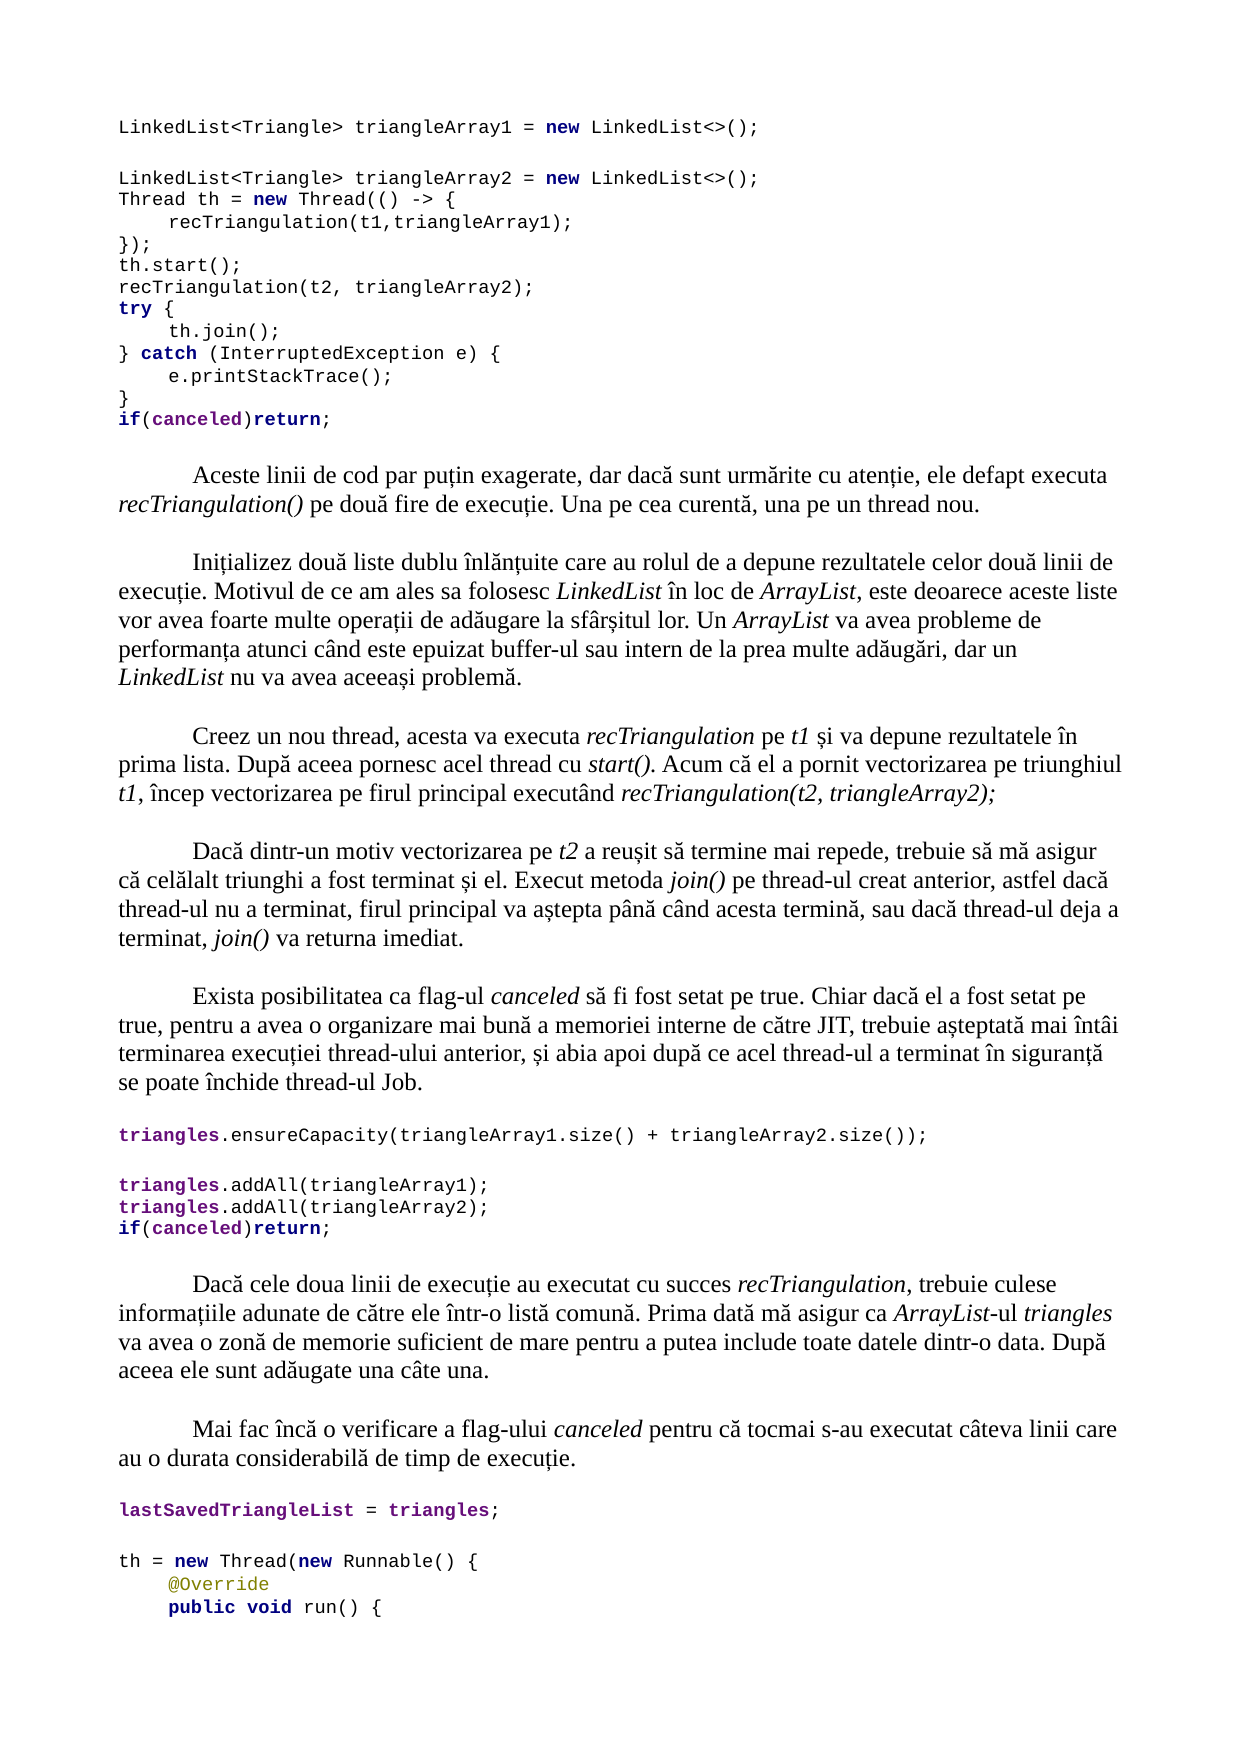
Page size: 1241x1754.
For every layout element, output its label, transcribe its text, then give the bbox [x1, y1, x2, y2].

text th = new Thread(new Runnable() { [118, 1552, 1122, 1573]
text Thread th = new Thread(() -> { [118, 190, 1122, 211]
text Creez un nou thread, acesta va executa recTriangulation pe t1 și va depune rezultatele în prima lista. După aceea pornesc acel thread cu start(). Acum că el a pornit vectorizarea pe triunghiul t1, încep vectorizarea pe firul principal executând recTriangulation(t2, triangleArray2); [118, 721, 1122, 807]
text th.join(); [118, 320, 1122, 344]
text Inițializez două liste dublu înlănțuite care au rolul de a depune rezultatele celor două linii de execuție. Motivul de ce am ales sa folosesc LinkedList în loc de ArrayList, este deoarece aceste liste vor avea foarte multe operații de adăugare la sfârșitul lor. Un ArrayList va avea probleme de performanța atunci când este epuizat buffer-ul sau intern de la prea multe adăugări, dar un LinkedList nu va avea aceeași problemă. [118, 547, 1122, 691]
text triangles.addAll(triangleArray2); [118, 1197, 1122, 1219]
text recTriangulation(t1,triangleArray1); [118, 211, 1122, 235]
text LinkedList<Triangle> triangleArray1 = new LinkedList<>(); [118, 118, 1122, 139]
text Aceste linii de cod par puțin exagerate, dar dacă sunt urmărite cu atenție, ele defapt executa recTriangulation() pe două fire de execuție. Una pe cea curentă, una pe un thread nou. [118, 461, 1122, 518]
text try { [118, 299, 1122, 320]
text public void run() { [118, 1596, 1122, 1620]
text Mai fac încă o verificare a flag-ului canceled pentru că tocmai s-au executat câteva linii care au o durata considerabilă de timp de execuție. [118, 1414, 1122, 1471]
text Dacă cele doua linii de execuție au executat cu succes recTriangulation, trebuie culese informațiile adunate de către ele într-o listă comună. Prima dată mă asigur ca ArrayList-ul triangles va avea o zonă de memorie suficient de mare pentru a putea include toate datele dintr-o data. După aceea ele sunt adăugate una câte una. [118, 1269, 1122, 1384]
text } [118, 388, 1122, 410]
text @Override [118, 1573, 1122, 1596]
text triangles.addAll(triangleArray1); [118, 1176, 1122, 1197]
text th.start(); [118, 256, 1122, 277]
text if(canceled)return; [118, 410, 1122, 431]
text recTriangulation(t2, triangleArray2); [118, 277, 1122, 299]
text } catch (InterruptedException e) { [118, 344, 1122, 365]
text LinkedList<Triangle> triangleArray2 = new LinkedList<>(); [118, 169, 1122, 190]
text if(canceled)return; [118, 1219, 1122, 1240]
text lastSavedTriangleList = triangles; [118, 1501, 1122, 1522]
text e.printStackTrace(); [118, 365, 1122, 388]
text Dacă dintr-un motiv vectorizarea pe t2 a reușit să termine mai repede, trebuie să mă asigur că celălalt triunghi a fost terminat și el. Execut metoda join() pe thread-ul creat anterior, astfel dacă thread-ul nu a terminat, firul principal va aștepta până când acesta termină, sau dacă thread-ul deja a terminat, join() va returna imediat. [118, 836, 1122, 951]
text triangles.ensureCapacity(triangleArray1.size() + triangleArray2.size()); [118, 1125, 1122, 1147]
text Exista posibilitatea ca flag-ul canceled să fi fost setat pe true. Chiar dacă el a fost setat pe true, pentru a avea o organizare mai bună a memoriei interne de către JIT, trebuie așteptată mai întâi terminarea execuției thread-ului anterior, și abia apoi după ce acel thread-ul a terminat în siguranță se poate închide thread-ul Job. [118, 981, 1122, 1096]
text }); [118, 235, 1122, 256]
